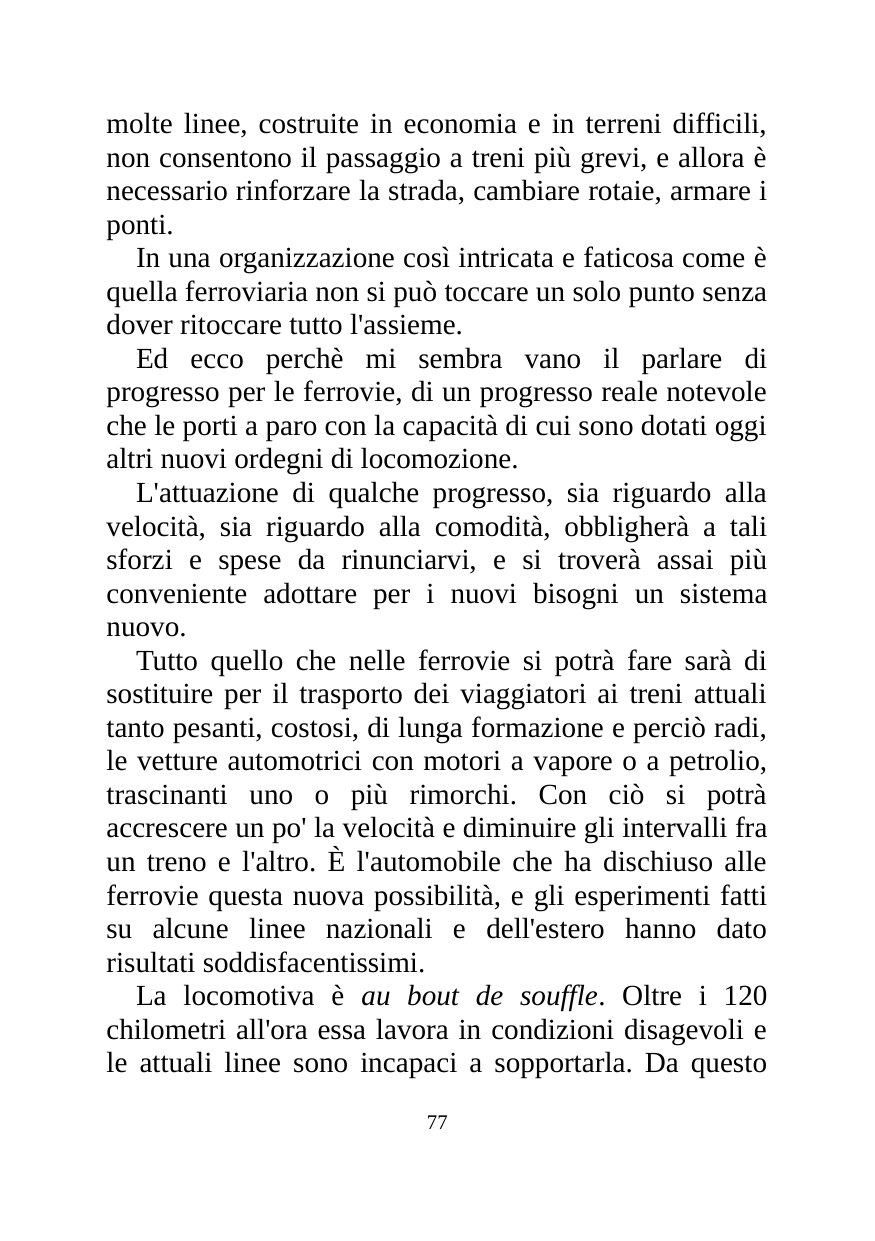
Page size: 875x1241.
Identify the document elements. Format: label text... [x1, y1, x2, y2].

text In una organizzazione così intricata e faticosa come è quella ferroviaria non si può toccare un solo punto senza dover ritoccare tutto l'assieme. [106, 240, 768, 341]
text La locomotiva è au bout de souffle. Oltre i 120 chilometri all'ora essa lavora in condizioni disagevoli e le attuali linee sono incapaci a sopportarla. Da questo [106, 978, 768, 1079]
text molte linee, costruite in economia e in terreni difficili, non consentono il passaggio a treni più grevi, e allora è necessario rinforzare la strada, cambiare rotaie, armare i ponti. [106, 106, 768, 240]
text L'attuazione di qualche progresso, sia riguardo alla velocità, sia riguardo alla comodità, obbligherà a tali sforzi e spese da rinunciarvi, e si troverà assai più conveniente adottare per i nuovi bisogni un sistema nuovo. [106, 475, 768, 643]
text Ed ecco perchè mi sembra vano il parlare di progresso per le ferrovie, di un progresso reale notevole che le porti a paro con la capacità di cui sono dotati oggi altri nuovi ordegni di locomozione. [106, 341, 768, 475]
text Tutto quello che nelle ferrovie si potrà fare sarà di sostituire per il trasporto dei viaggiatori ai treni attuali tanto pesanti, costosi, di lunga formazione e perciò radi, le vetture automotrici con motori a vapore o a petrolio, trascinanti uno o più rimorchi. Con ciò si potrà accrescere un po' la velocità e diminuire gli intervalli fra un treno e l'altro. È l'automobile che ha dischiuso alle ferrovie questa nuova possibilità, e gli esperimenti fatti su alcune linee nazionali e dell'estero hanno dato risultati soddisfacentissimi. [106, 643, 768, 978]
